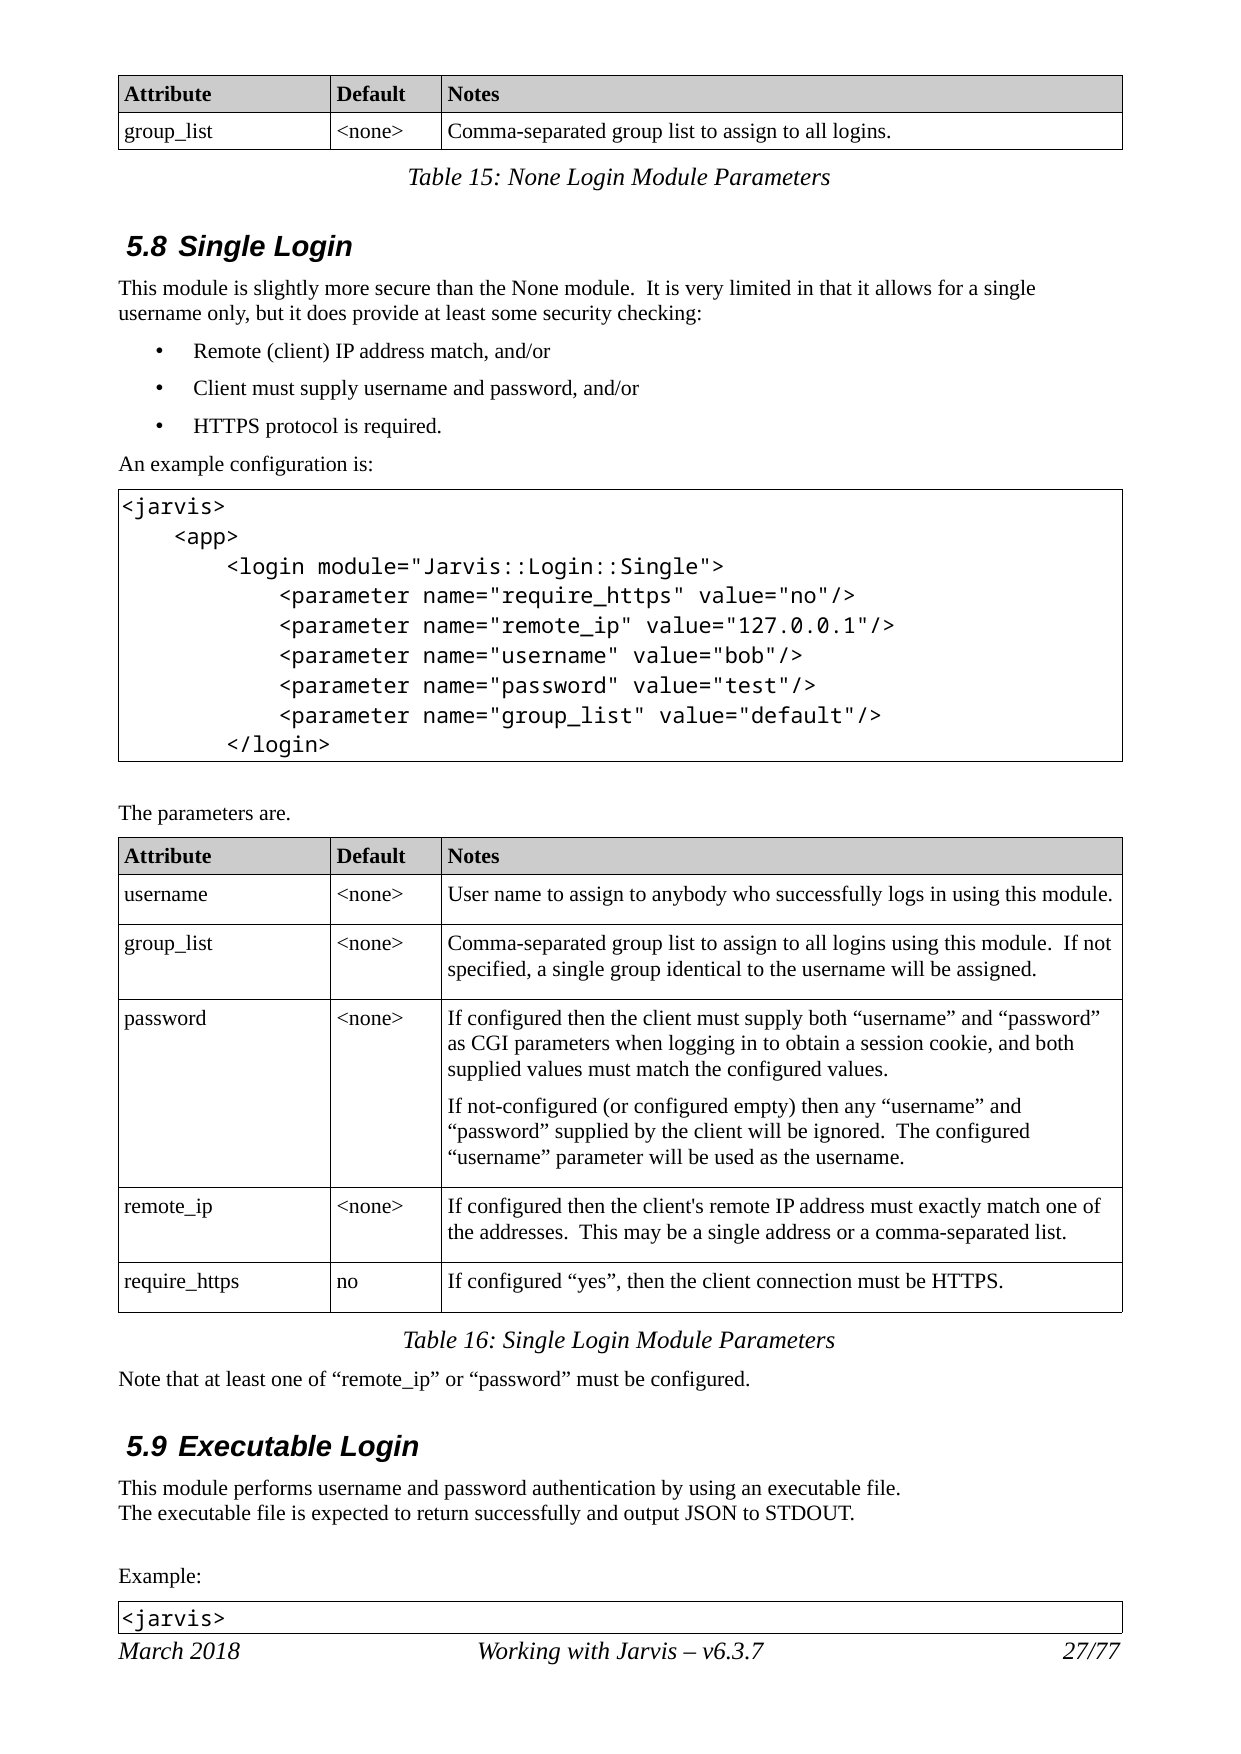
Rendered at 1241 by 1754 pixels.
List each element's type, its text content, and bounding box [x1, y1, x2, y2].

table_cell require_https [119, 1263, 330, 1312]
table_header Default [331, 838, 441, 874]
text Note that at least one of “remote_ip” or “password” must be configured. [118, 1366, 1122, 1391]
list Remote (client) IP address match, and/or [156, 338, 1122, 363]
text Table 15: None Login Module Parameters [118, 162, 1122, 191]
table_cell <none> [331, 925, 441, 999]
text <parameter name="remote_ip" value="127.0.0.1"/> [119, 608, 1122, 637]
table_cell group_list [119, 113, 330, 149]
table_cell username [119, 875, 330, 924]
text Table 16: Single Login Module Parameters [118, 1325, 1122, 1353]
table_cell If configured then the client must supply both “username” and “password” as CGI parameters when logging in to obtain a session cookie, and both supplied values must match the configured values. If not-configured (or configured empty) then any “username” and “password” supplied by the client will be ignored. The configured “username” parameter will be used as the username. [442, 1000, 1122, 1187]
table_cell no [331, 1263, 441, 1312]
table_cell Comma-separated group list to assign to all logins. [442, 113, 1122, 149]
table_cell password [119, 1000, 330, 1187]
list Client must supply username and password, and/or [156, 375, 1122, 401]
table_header Default [331, 76, 441, 112]
subtitle Executable Login [118, 1429, 1122, 1462]
text <jarvis> [119, 1602, 1122, 1633]
table_cell <none> [331, 1188, 441, 1262]
text </login> [119, 727, 1122, 761]
table_cell <none> [331, 1000, 441, 1187]
table_header Notes [442, 76, 1122, 112]
table_header Attribute [119, 838, 330, 874]
list HTTPS protocol is required. [156, 413, 1122, 438]
text <parameter name="username" value="bob"/> [119, 637, 1122, 667]
table_header Notes [442, 838, 1122, 874]
text <app> [119, 518, 1122, 548]
table_cell If configured “yes”, then the client connection must be HTTPS. [442, 1263, 1122, 1312]
table_header Attribute [119, 76, 330, 112]
text <parameter name="group_list" value="default"/> [119, 697, 1122, 727]
table_cell If configured then the client's remote IP address must exactly match one of the addresses. This may be a single address or a comma-separated list. [442, 1188, 1122, 1262]
table_cell User name to assign to anybody who successfully logs in using this module. [442, 875, 1122, 924]
text An example configuration is: [118, 451, 1122, 476]
text <jarvis> [119, 490, 1122, 518]
table_cell <none> [331, 875, 441, 924]
text The parameters are. [118, 799, 1122, 825]
table_cell group_list [119, 925, 330, 999]
text <login module="Jarvis::Login::Single"> [119, 548, 1122, 578]
text Example: [118, 1538, 1122, 1588]
text This module performs username and password authentication by using an executable file. The executable file is expected to return successfully and output JSON to STDOUT. [118, 1475, 1122, 1525]
table_cell Comma-separated group list to assign to all logins using this module. If not specified, a single group identical to the username will be assigned. [442, 925, 1122, 999]
subtitle Single Login [118, 229, 1122, 262]
text This module is slightly more secure than the None module. It is very limited in that it allows for a single username only, but it does provide at least some security checking: [118, 275, 1122, 325]
table_cell remote_ip [119, 1188, 330, 1262]
text <parameter name="require_https" value="no"/> [119, 578, 1122, 608]
table_cell <none> [331, 113, 441, 149]
text <parameter name="password" value="test"/> [119, 667, 1122, 697]
